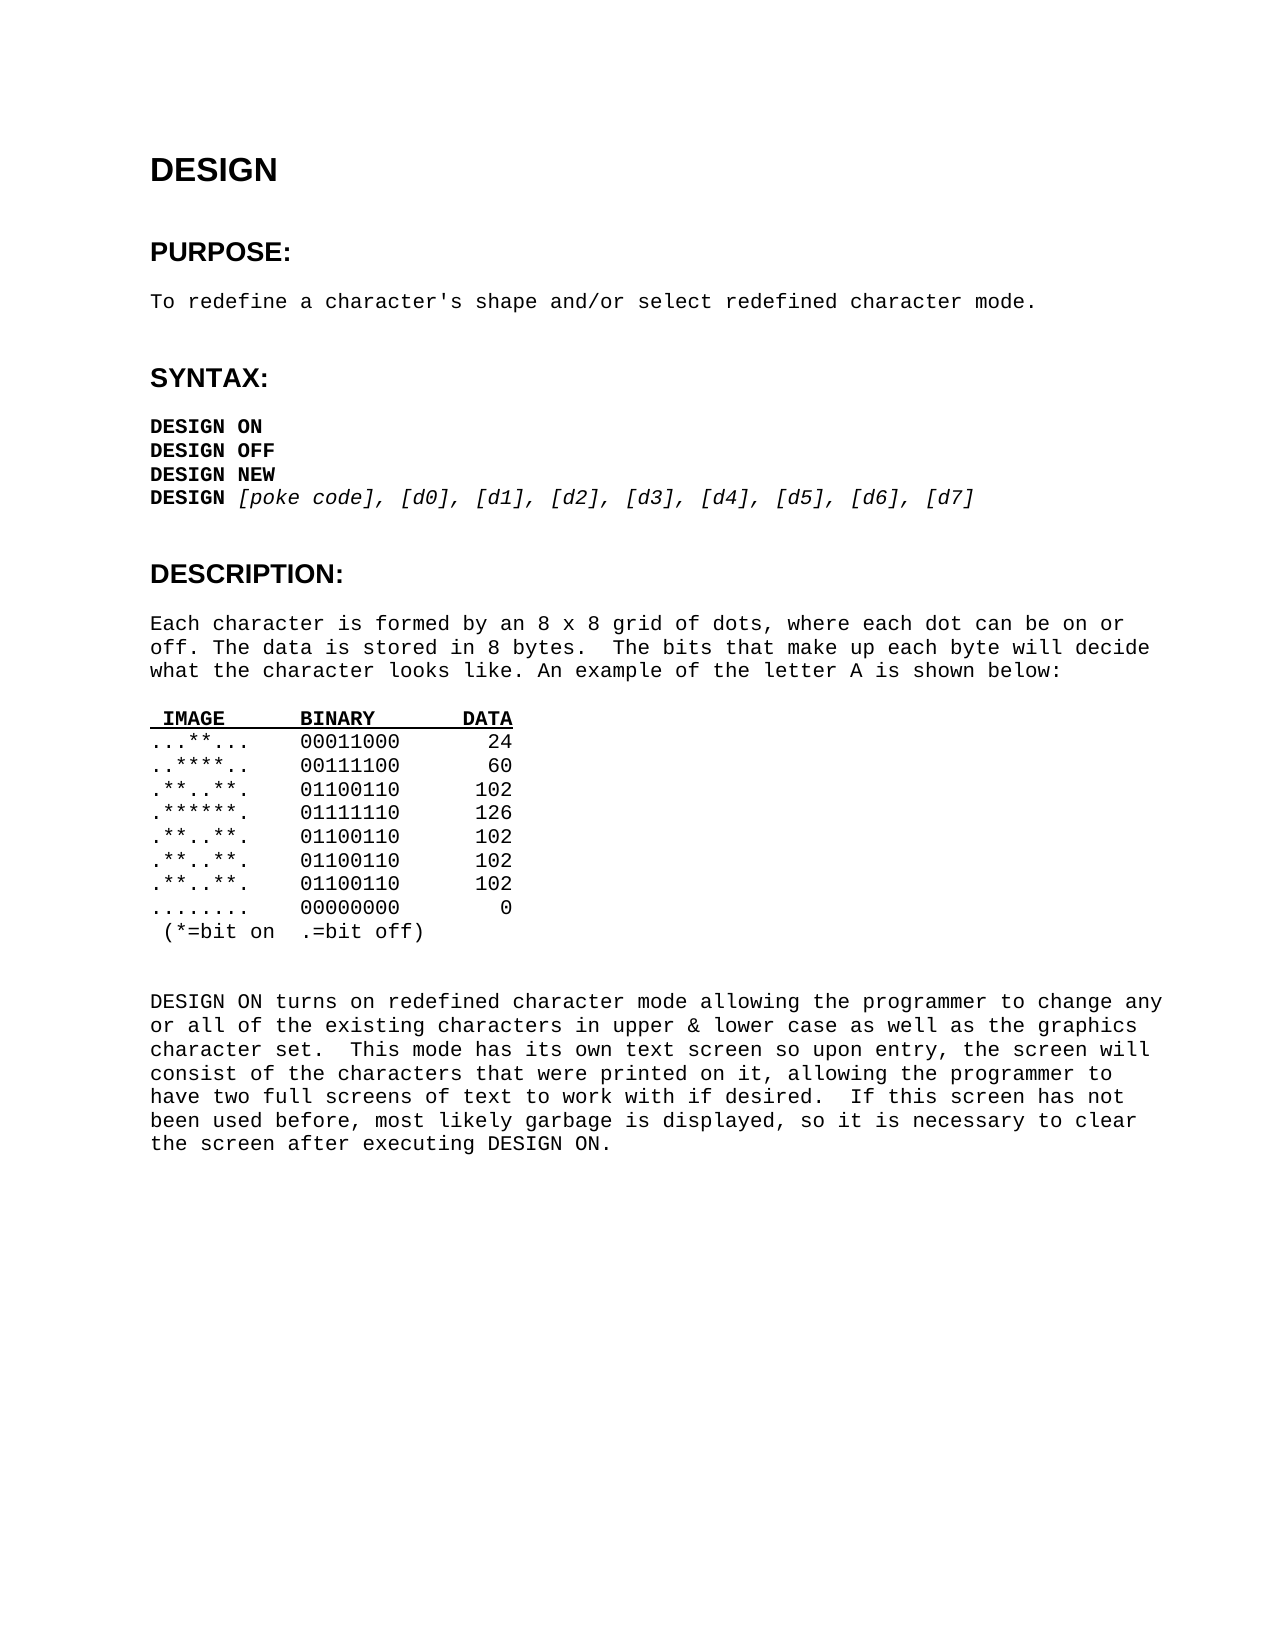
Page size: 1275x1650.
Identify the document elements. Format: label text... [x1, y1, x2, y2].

text .**..**. 01100110 102 [150, 826, 1162, 850]
text Each character is formed by an 8 x 8 grid of dots, where each dot can be on or off. The data is stored in 8 bytes. The bits that make up each byte will decide what the character looks like. An example of the letter A is shown below: [150, 613, 1162, 684]
text PURPOSE: [150, 236, 1162, 267]
text DESIGN NEW [150, 464, 1162, 487]
text .**..**. 01100110 102 [150, 850, 1162, 873]
text DESIGN ON turns on redefined character mode allowing the programmer to change any or all of the existing characters in upper & lower case as well as the graphics character set. This mode has its own text screen so upon entry, the screen will consist of the characters that were printed on it, allowing the programmer to have two full screens of text to work with if desired. If this screen has not been used before, most likely garbage is displayed, so it is necessary to clear the screen after executing DESIGN ON. [150, 992, 1162, 1157]
text DESIGN [150, 150, 1162, 188]
text To redefine a character's shape and/or select redefined character mode. [150, 291, 1162, 314]
text .**..**. 01100110 102 [150, 779, 1162, 802]
text DESCRIPTION: [150, 558, 1162, 589]
text .******. 01111110 126 [150, 802, 1162, 826]
text DESIGN [poke code], [d0], [d1], [d2], [d3], [d4], [d5], [d6], [d7] [150, 487, 1162, 511]
text ........ 00000000 0 [150, 897, 1162, 921]
text SYNTAX: [150, 362, 1162, 393]
text (*=bit on .=bit off) [150, 921, 1162, 944]
text ..****.. 00111100 60 [150, 755, 1162, 779]
text DESIGN ON [150, 416, 1162, 440]
text ...**... 00011000 24 [150, 731, 1162, 755]
text DESIGN OFF [150, 440, 1162, 464]
text IMAGE BINARY DATA [150, 708, 1162, 731]
text .**..**. 01100110 102 [150, 873, 1162, 897]
